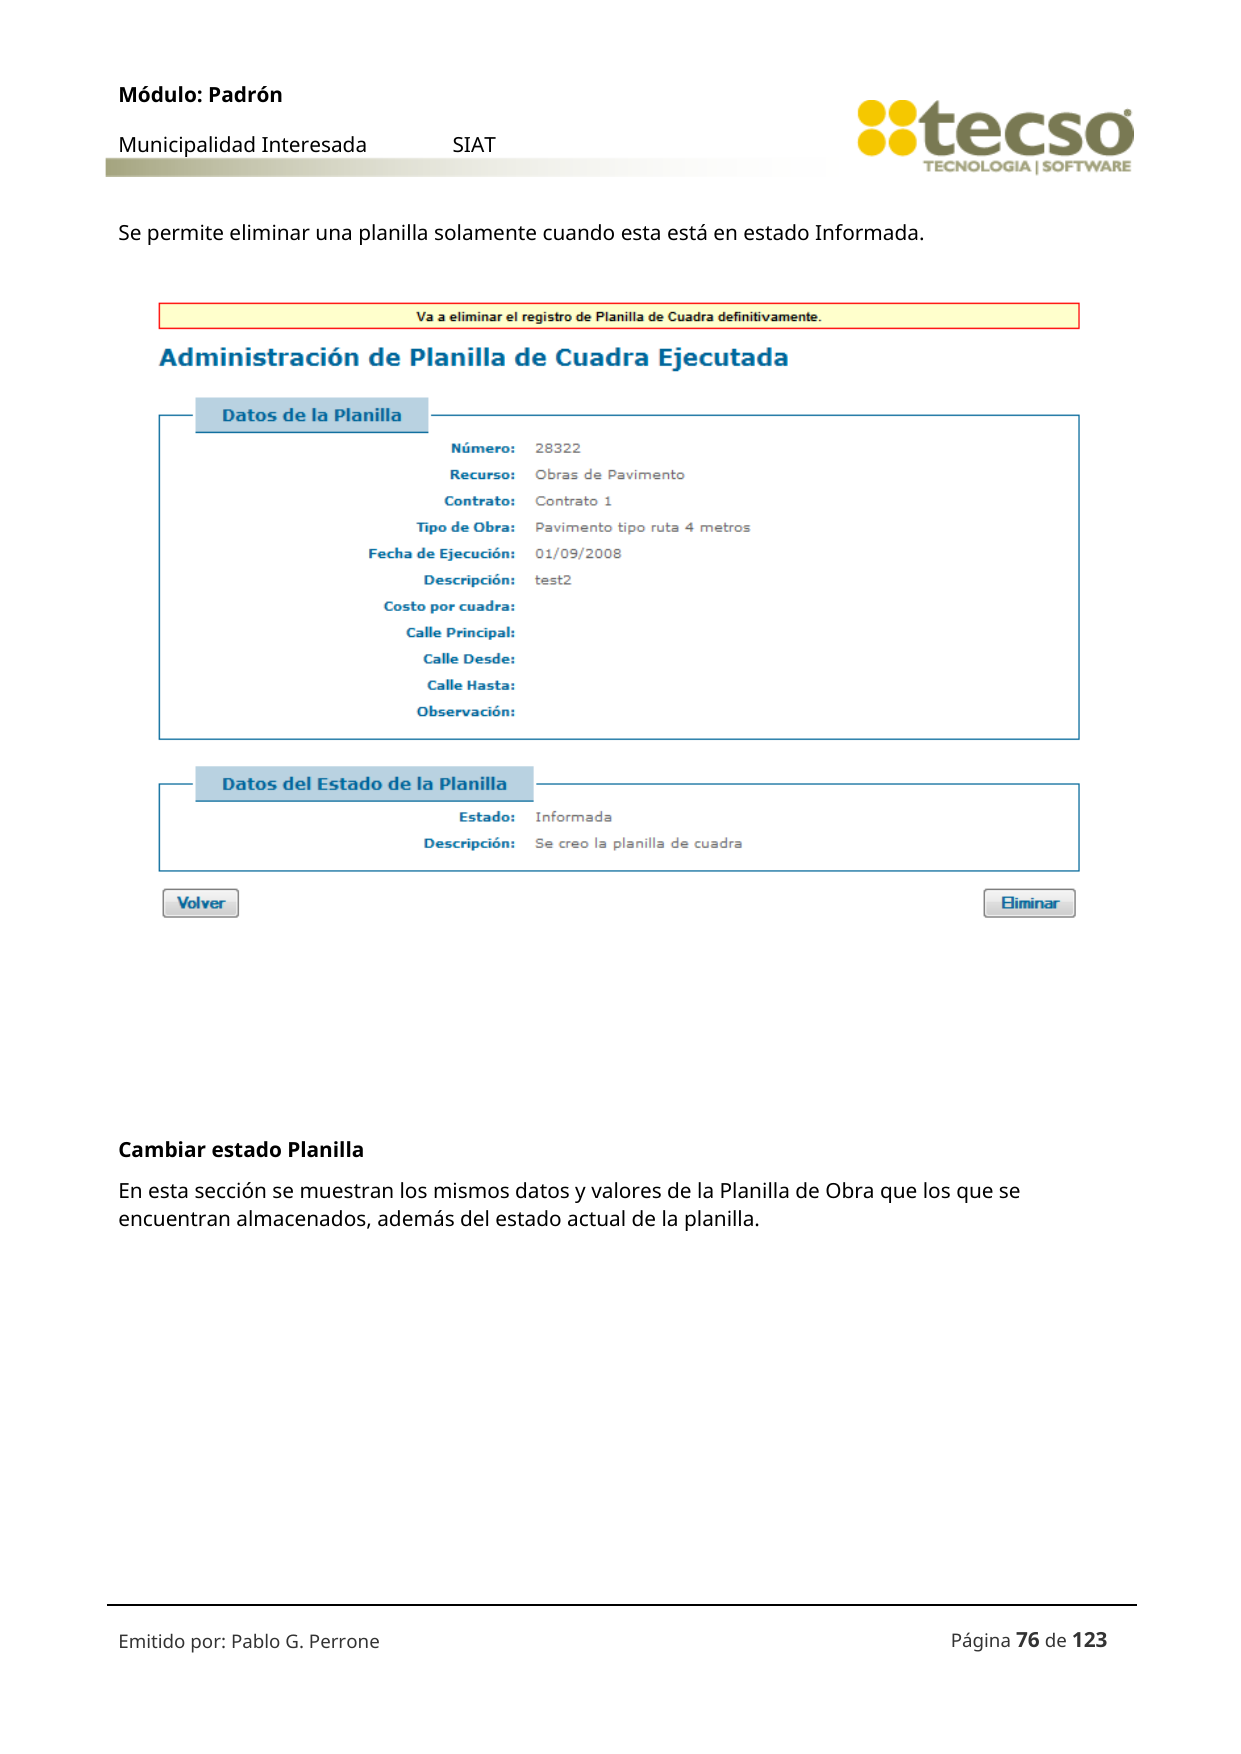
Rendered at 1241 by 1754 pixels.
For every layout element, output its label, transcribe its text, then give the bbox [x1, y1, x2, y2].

text Cambiar estado Planilla [118, 1135, 1122, 1163]
text En esta sección se muestran los mismos datos y valores de la Planilla de Obra que los que se encuentran almacenados, además del estado actual de la planilla. [118, 1176, 1122, 1233]
picture [105, 100, 1134, 177]
text Se permite eliminar una planilla solamente cuando esta está en estado Informada. [118, 218, 1122, 246]
picture [147, 291, 1093, 931]
